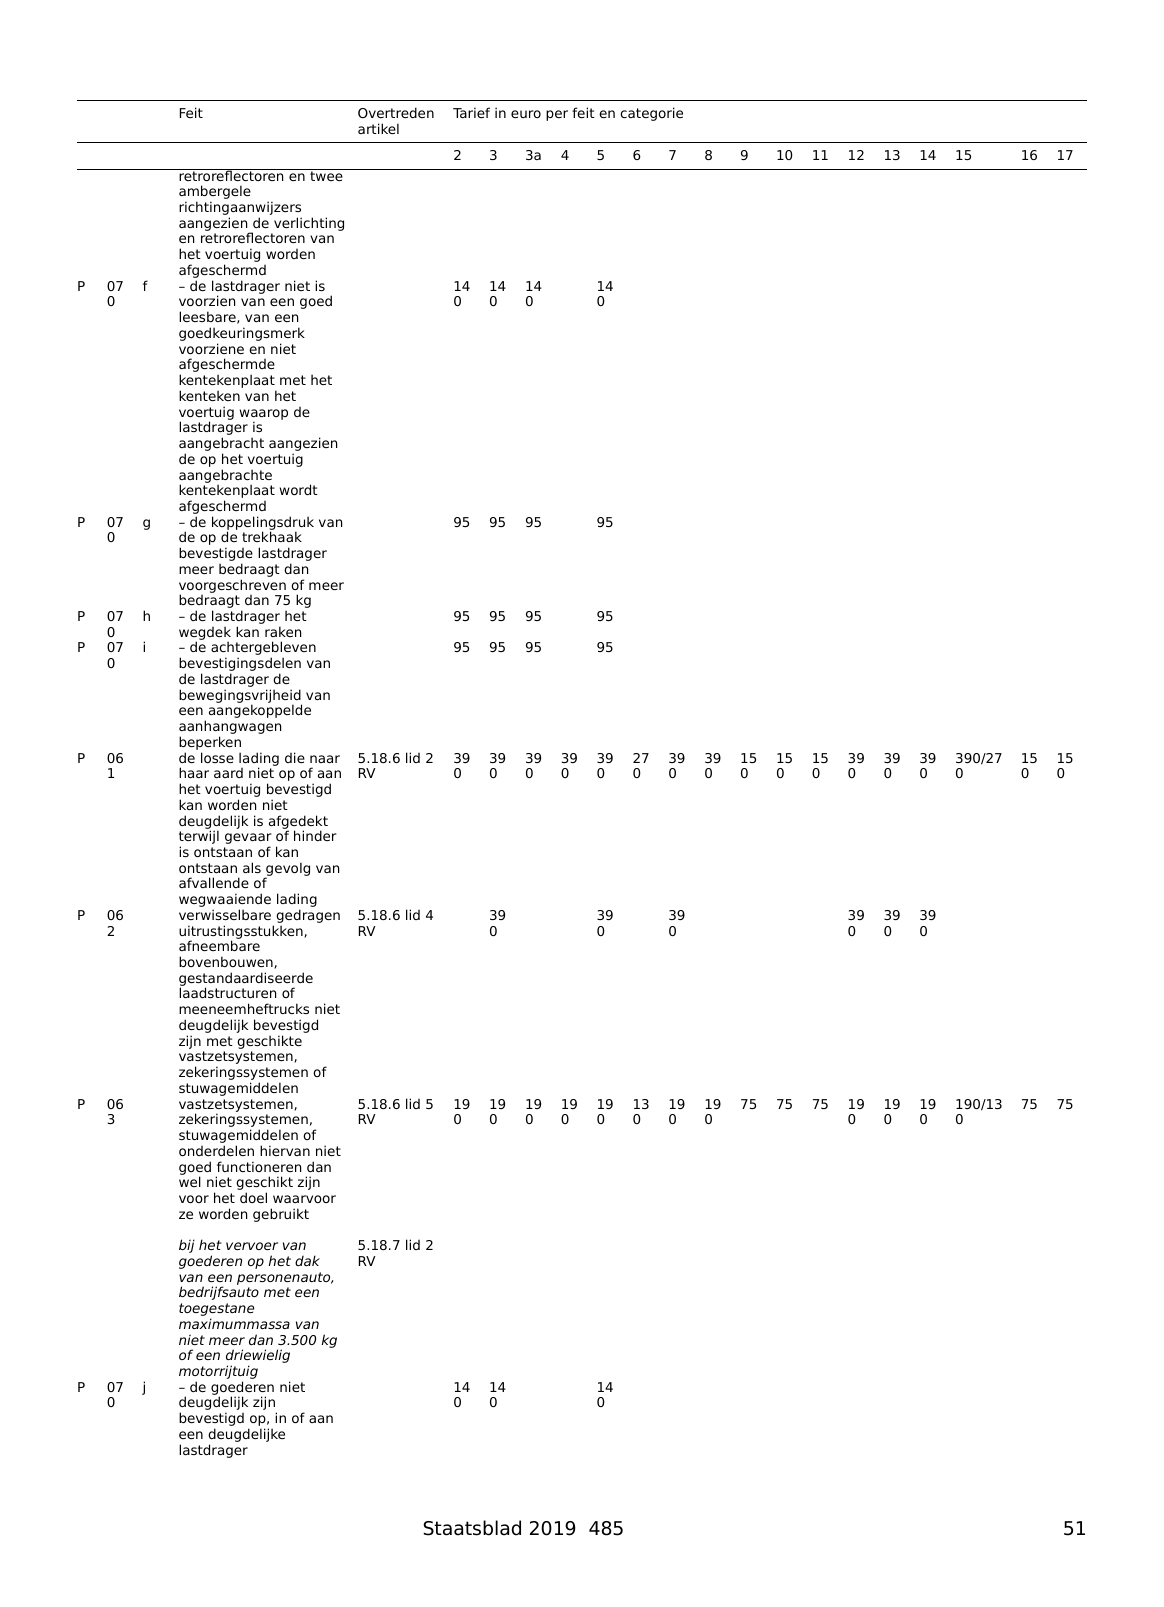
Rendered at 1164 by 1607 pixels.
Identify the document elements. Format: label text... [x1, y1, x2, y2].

table_cell 062 [101, 908, 136, 1096]
table_cell – de lastdrager het wegdek kan raken [172, 609, 352, 640]
table_cell [841, 609, 877, 640]
table_cell [770, 609, 806, 640]
table_cell [1051, 908, 1087, 1096]
table_cell [949, 1238, 1015, 1379]
table_cell 140 [519, 279, 555, 514]
table_cell [136, 750, 172, 908]
table_cell g [136, 515, 172, 609]
table_cell 12 [841, 143, 877, 168]
table_cell [447, 908, 483, 1096]
table_cell 17 [1051, 143, 1087, 168]
table_cell [949, 609, 1015, 640]
table_cell P [77, 1096, 101, 1222]
table_cell 75 [1051, 1096, 1087, 1222]
table_cell [949, 170, 1015, 278]
table_cell 95 [447, 515, 483, 609]
table_cell [352, 143, 447, 168]
table_header Tarief in euro per feit en categorie [447, 101, 1087, 142]
table_cell [734, 515, 770, 609]
table_cell 190 [555, 1096, 591, 1222]
table_cell [626, 1380, 662, 1458]
table_cell [734, 1222, 770, 1238]
table_cell [483, 170, 519, 278]
table_cell [877, 515, 913, 609]
table_cell [519, 1380, 555, 1458]
table_cell 190 [483, 1096, 519, 1222]
table_cell 8 [698, 143, 734, 168]
table_cell [1015, 640, 1051, 750]
table_cell [877, 279, 913, 514]
table_cell 3 [483, 143, 519, 168]
table_cell [1051, 515, 1087, 609]
table_cell [734, 609, 770, 640]
table_cell [626, 640, 662, 750]
table_cell 5.18.6 lid 5 RV [352, 1096, 447, 1222]
table_cell 190 [519, 1096, 555, 1222]
table_cell 390 [841, 750, 877, 908]
table_cell [352, 609, 447, 640]
table_cell 95 [483, 640, 519, 750]
table_cell P [77, 908, 101, 1096]
table_cell [841, 1222, 877, 1238]
table_cell [1051, 279, 1087, 514]
table_cell [626, 1238, 662, 1379]
table_cell [136, 1238, 172, 1379]
table_cell 95 [519, 515, 555, 609]
table_cell vastzetsystemen, zekeringssystemen, stuwagemiddelen of onderdelen hiervan niet goed functioneren dan wel niet geschikt zijn voor het doel waarvoor ze worden gebruikt [172, 1096, 352, 1222]
table_cell i [136, 640, 172, 750]
table_cell [447, 1238, 483, 1379]
table_cell – de lastdrager niet is voorzien van een goed leesbare, van een goedkeuringsmerk voorziene en niet afgeschermde kentekenplaat met het kenteken van het voertuig waarop de lastdrager is aangebracht aangezien de op het voertuig aangebrachte kentekenplaat wordt afgeschermd [172, 279, 352, 514]
table_cell 11 [806, 143, 841, 168]
table_cell 150 [806, 750, 841, 908]
table_cell [1015, 1238, 1051, 1379]
table_cell – de goederen niet deugdelijk zijn bevestigd op, in of aan een deugdelijke lastdrager [172, 1380, 352, 1458]
table_cell 95 [447, 640, 483, 750]
table_cell [913, 170, 949, 278]
table_cell [734, 279, 770, 514]
table_cell [662, 515, 698, 609]
table_header Feit [172, 101, 352, 142]
table_cell 390 [591, 908, 626, 1096]
table_cell 390 [698, 750, 734, 908]
table_cell 390 [483, 908, 519, 1096]
table_cell [770, 640, 806, 750]
table_cell 190 [877, 1096, 913, 1222]
table_cell 140 [591, 279, 626, 514]
table_cell [555, 1380, 591, 1458]
table_cell [1015, 279, 1051, 514]
table_cell [101, 1222, 136, 1238]
table_cell P [77, 279, 101, 514]
table_cell [913, 609, 949, 640]
table_cell [555, 515, 591, 609]
table_cell 75 [734, 1096, 770, 1222]
table_cell [136, 908, 172, 1096]
table_cell [136, 1222, 172, 1238]
table_cell 390 [913, 750, 949, 908]
table_cell 75 [770, 1096, 806, 1222]
table_cell f [136, 279, 172, 514]
table_cell [483, 1238, 519, 1379]
table_cell 5.18.6 lid 2 RV [352, 750, 447, 908]
table_cell [734, 640, 770, 750]
table_cell [877, 170, 913, 278]
table_cell verwisselbare gedragen uitrustingsstukken, afneembare bovenbouwen, gestandaardiseerde laadstructuren of meeneemheftrucks niet deugdelijk bevestigd zijn met geschikte vastzetsystemen, zekeringssystemen of stuwagemiddelen [172, 908, 352, 1096]
table_cell h [136, 609, 172, 640]
table_cell [698, 1222, 734, 1238]
table_cell [136, 143, 172, 168]
table_cell [806, 908, 841, 1096]
table_cell – de achtergebleven bevestigingsdelen van de lastdrager de bewegingsvrijheid van een aangekoppelde aanhangwagen beperken [172, 640, 352, 750]
table_cell 390 [483, 750, 519, 908]
table_cell 390/270 [949, 750, 1015, 908]
table_cell 4 [555, 143, 591, 168]
table_cell [447, 170, 483, 278]
table_cell 5.18.6 lid 4 RV [352, 908, 447, 1096]
table_cell [1051, 609, 1087, 640]
table_cell 140 [483, 279, 519, 514]
table_cell 140 [591, 1380, 626, 1458]
table_cell 140 [447, 1380, 483, 1458]
table_cell [913, 1222, 949, 1238]
table_cell de losse lading die naar haar aard niet op of aan het voertuig bevestigd kan worden niet deugdelijk is afgedekt terwijl gevaar of hinder is ontstaan of kan ontstaan als gevolg van afvallende of wegwaaiende lading [172, 750, 352, 908]
table_cell 390 [913, 908, 949, 1096]
table_cell [136, 1096, 172, 1222]
table_cell [662, 1222, 698, 1238]
table_cell [806, 640, 841, 750]
table_cell [519, 1222, 555, 1238]
table_cell [806, 515, 841, 609]
table_cell [555, 170, 591, 278]
table_cell [698, 1238, 734, 1379]
table_cell 390 [447, 750, 483, 908]
table_cell [591, 1238, 626, 1379]
table_cell 5.18.7 lid 2 RV [352, 1238, 447, 1379]
table_cell [770, 170, 806, 278]
table_cell bij het vervoer van goederen op het dak van een personenauto, bedrijfsauto met een toegestane maximummassa van niet meer dan 3.500 kg of een driewielig motorrijtuig [172, 1238, 352, 1379]
table_cell P [77, 1380, 101, 1458]
table_cell [949, 279, 1015, 514]
table_cell 070 [101, 1380, 136, 1458]
table_cell [949, 1222, 1015, 1238]
table_cell [626, 279, 662, 514]
table_cell [555, 609, 591, 640]
table_cell [662, 170, 698, 278]
table_cell 95 [591, 609, 626, 640]
table_cell P [77, 515, 101, 609]
table_cell 390 [662, 750, 698, 908]
table_cell 150 [770, 750, 806, 908]
table_cell 390 [841, 908, 877, 1096]
table_cell 95 [591, 515, 626, 609]
table_cell 390 [519, 750, 555, 908]
table_cell [555, 1238, 591, 1379]
table_cell 7 [662, 143, 698, 168]
table_cell [591, 170, 626, 278]
table_cell [806, 170, 841, 278]
table_cell [519, 908, 555, 1096]
table_cell [841, 640, 877, 750]
table_cell 6 [626, 143, 662, 168]
table_cell [734, 1380, 770, 1458]
table_cell [352, 515, 447, 609]
table_cell [806, 1380, 841, 1458]
table_cell 190 [913, 1096, 949, 1222]
table_cell j [136, 1380, 172, 1458]
table_cell [770, 515, 806, 609]
table_cell [1051, 1238, 1087, 1379]
table_cell [519, 1238, 555, 1379]
table_cell [734, 908, 770, 1096]
table_cell [352, 1222, 447, 1238]
table_cell 10 [770, 143, 806, 168]
table_cell [352, 279, 447, 514]
table_cell [447, 1222, 483, 1238]
table_cell [77, 1222, 101, 1238]
table_cell [770, 279, 806, 514]
table_cell [626, 515, 662, 609]
table_cell [352, 170, 447, 278]
table_cell 130 [626, 1096, 662, 1222]
table_cell [136, 170, 172, 278]
table_cell 190 [698, 1096, 734, 1222]
table_cell retroreflectoren en twee ambergele richtingaanwijzers aangezien de verlichting en retroreflectoren van het voertuig worden afgeschermd [172, 170, 352, 278]
table_cell P [77, 750, 101, 908]
table_cell [662, 1238, 698, 1379]
table_cell 070 [101, 515, 136, 609]
table_cell [841, 170, 877, 278]
table_cell [591, 1222, 626, 1238]
table_cell 95 [483, 515, 519, 609]
table_cell [877, 609, 913, 640]
table_cell [806, 1238, 841, 1379]
table_cell 95 [519, 609, 555, 640]
table_cell 190 [841, 1096, 877, 1222]
table_cell 390 [662, 908, 698, 1096]
table_cell P [77, 609, 101, 640]
table_cell [913, 1380, 949, 1458]
table_cell [770, 1222, 806, 1238]
table_cell [698, 609, 734, 640]
table_cell [1015, 609, 1051, 640]
table_cell [555, 1222, 591, 1238]
table_cell [77, 1238, 101, 1379]
table_cell [770, 908, 806, 1096]
table_cell 390 [877, 908, 913, 1096]
table_cell [698, 1380, 734, 1458]
table_cell [698, 279, 734, 514]
table_cell [841, 279, 877, 514]
table_cell [1015, 170, 1051, 278]
table_cell [913, 640, 949, 750]
table_cell 75 [1015, 1096, 1051, 1222]
table_cell P [77, 640, 101, 750]
table_cell [698, 170, 734, 278]
table_cell [913, 1238, 949, 1379]
table_cell [949, 908, 1015, 1096]
table_cell [172, 143, 352, 168]
table_cell [1051, 640, 1087, 750]
table_cell [555, 908, 591, 1096]
table_cell [662, 609, 698, 640]
table_cell – de koppelingsdruk van de op de trekhaak bevestigde lastdrager meer bedraagt dan voorgeschreven of meer bedraagt dan 75 kg [172, 515, 352, 609]
table_cell 070 [101, 279, 136, 514]
table_cell [626, 908, 662, 1096]
table_cell 190/130 [949, 1096, 1015, 1222]
table_cell [1051, 1222, 1087, 1238]
table_cell 150 [734, 750, 770, 908]
table_cell [913, 279, 949, 514]
table_cell 3a [519, 143, 555, 168]
table_header [77, 101, 101, 142]
table_header [136, 101, 172, 142]
table_cell [770, 1380, 806, 1458]
table_cell 5 [591, 143, 626, 168]
table_cell [770, 1238, 806, 1379]
table_cell 140 [447, 279, 483, 514]
table_cell [662, 640, 698, 750]
table_cell [101, 143, 136, 168]
table_cell [483, 1222, 519, 1238]
table_cell [77, 170, 101, 278]
table_cell [806, 1222, 841, 1238]
table_cell [101, 1238, 136, 1379]
table_cell [626, 609, 662, 640]
table_cell [519, 170, 555, 278]
table_cell [841, 515, 877, 609]
table_cell [1015, 908, 1051, 1096]
table_cell 150 [1051, 750, 1087, 908]
table_cell [734, 1238, 770, 1379]
table_header Overtreden artikel [352, 101, 447, 142]
table_cell [1051, 1380, 1087, 1458]
table_cell 140 [483, 1380, 519, 1458]
table_cell [662, 1380, 698, 1458]
table_cell 070 [101, 640, 136, 750]
table_cell [1015, 1380, 1051, 1458]
table_cell [698, 640, 734, 750]
table_header [101, 101, 136, 142]
table_cell 95 [483, 609, 519, 640]
table_cell 95 [591, 640, 626, 750]
table_cell [352, 640, 447, 750]
table_cell 9 [734, 143, 770, 168]
table_cell [877, 1380, 913, 1458]
table_cell [352, 1380, 447, 1458]
table_cell [1015, 1222, 1051, 1238]
table_cell [841, 1380, 877, 1458]
table_cell [101, 170, 136, 278]
table_cell 2 [447, 143, 483, 168]
table_cell 15 [949, 143, 1015, 168]
table_cell 95 [519, 640, 555, 750]
table_cell 190 [447, 1096, 483, 1222]
table_cell 190 [662, 1096, 698, 1222]
table_cell [662, 279, 698, 514]
table_cell 063 [101, 1096, 136, 1222]
table_cell [77, 143, 101, 168]
table_cell [806, 609, 841, 640]
table_cell [172, 1222, 352, 1238]
table_cell 14 [913, 143, 949, 168]
table_cell 150 [1015, 750, 1051, 908]
table_cell [877, 1222, 913, 1238]
table_cell [626, 170, 662, 278]
table_cell 13 [877, 143, 913, 168]
table_cell [555, 279, 591, 514]
table_cell [698, 908, 734, 1096]
table_cell 070 [101, 609, 136, 640]
table_cell [949, 640, 1015, 750]
table_cell 190 [591, 1096, 626, 1222]
table_cell [877, 640, 913, 750]
table_cell [734, 170, 770, 278]
table_cell 061 [101, 750, 136, 908]
table_cell 390 [555, 750, 591, 908]
table_cell [841, 1238, 877, 1379]
table_cell [1051, 170, 1087, 278]
table_cell [949, 1380, 1015, 1458]
table_cell 390 [877, 750, 913, 908]
table_cell [806, 279, 841, 514]
table_cell 390 [591, 750, 626, 908]
table_cell 270 [626, 750, 662, 908]
table_cell 16 [1015, 143, 1051, 168]
table_cell [698, 515, 734, 609]
table_cell [1015, 515, 1051, 609]
table_cell [949, 515, 1015, 609]
table_cell [877, 1238, 913, 1379]
table_cell 75 [806, 1096, 841, 1222]
table_cell [555, 640, 591, 750]
table_cell [626, 1222, 662, 1238]
table_cell [913, 515, 949, 609]
table_cell 95 [447, 609, 483, 640]
